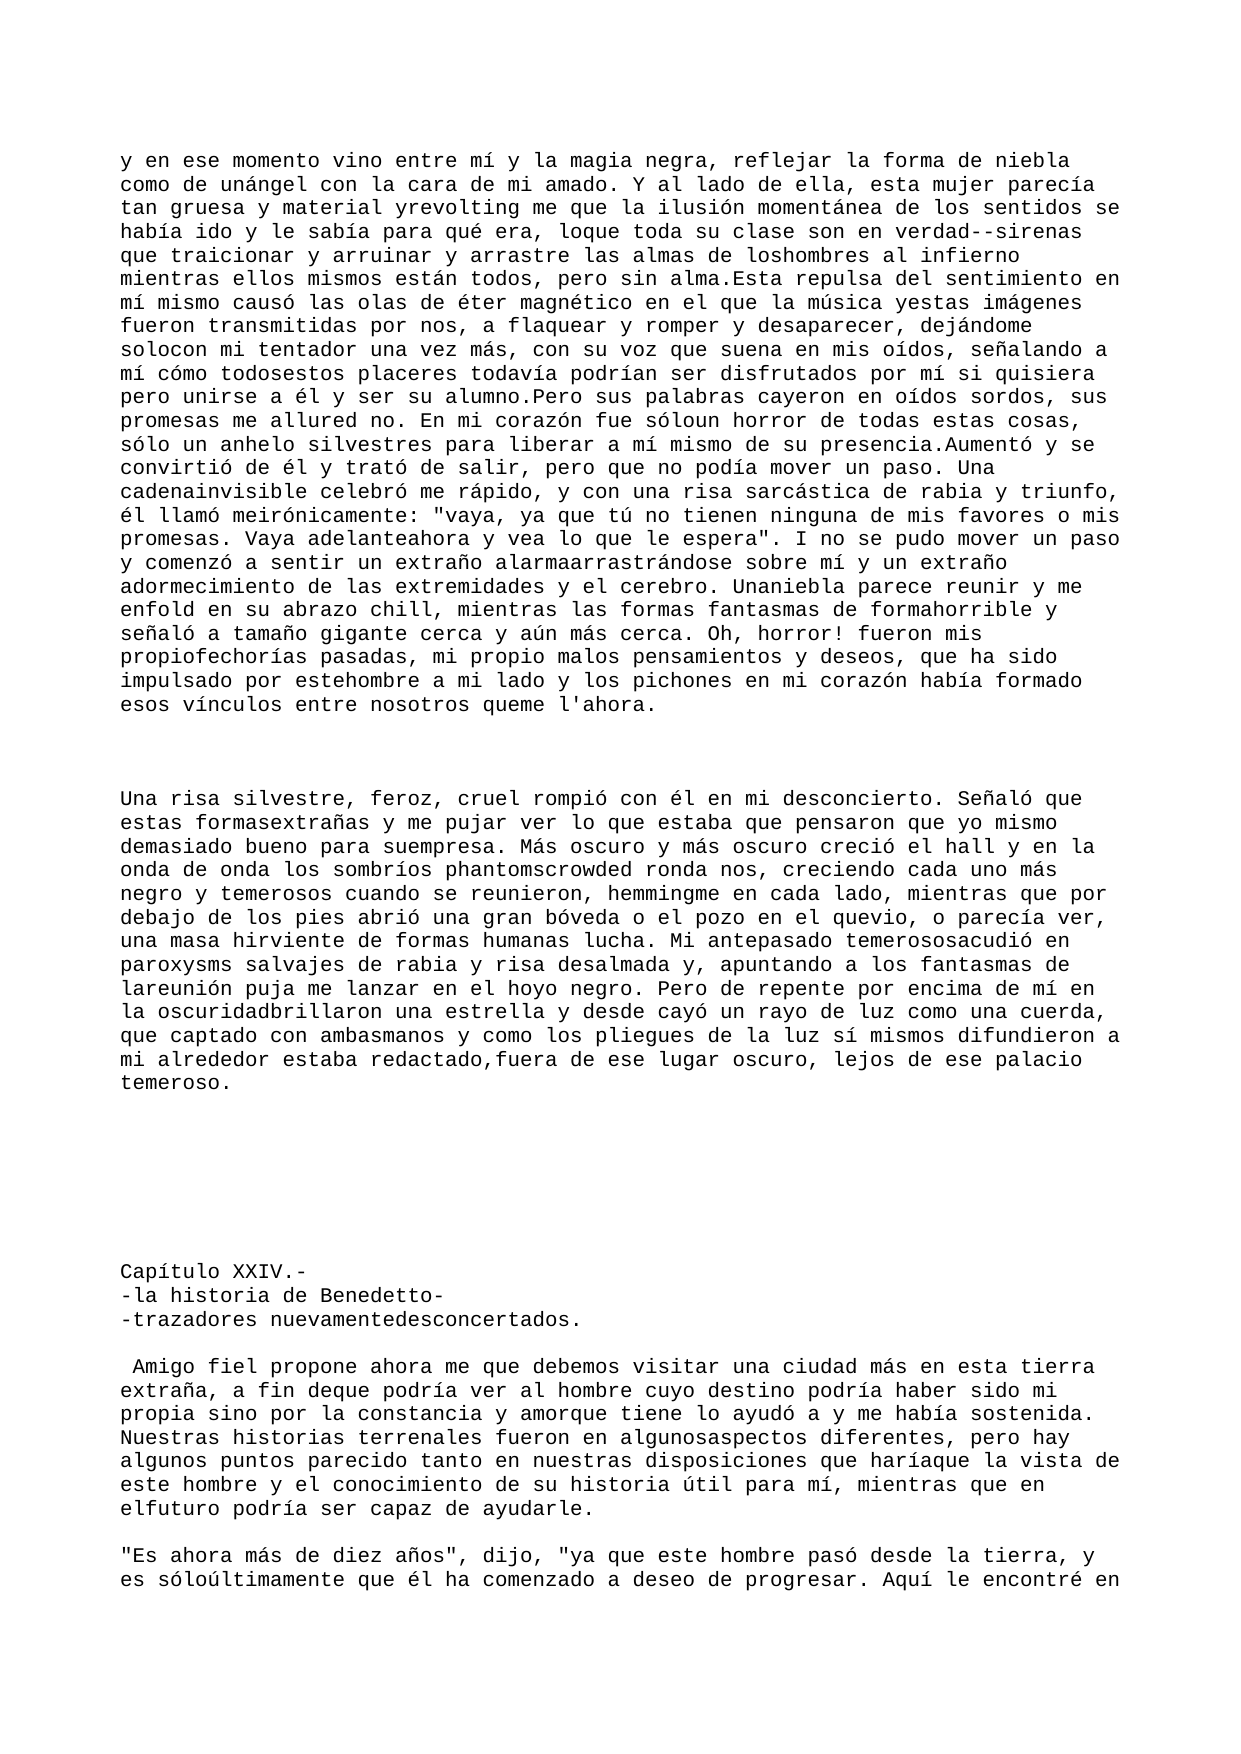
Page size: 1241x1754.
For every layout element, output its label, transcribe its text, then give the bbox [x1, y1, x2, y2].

text Capítulo XXIV.- [120, 1261, 1120, 1285]
text Una risa silvestre, feroz, cruel rompió con él en mi desconcierto. Señaló que estas formasextrañas y me pujar ver lo que estaba que pensaron que yo mismo demasiado bueno para suempresa. Más oscuro y más oscuro creció el hall y en la onda de onda los sombríos phantomscrowded ronda nos, creciendo cada uno más negro y temerosos cuando se reunieron, hemmingme en cada lado, mientras que por debajo de los pies abrió una gran bóveda o el pozo en el quevio, o parecía ver, una masa hirviente de formas humanas lucha. Mi antepasado temerososacudió en paroxysms salvajes de rabia y risa desalmada y, apuntando a los fantasmas de lareunión puja me lanzar en el hoyo negro. Pero de repente por encima de mí en la oscuridadbrillaron una estrella y desde cayó un rayo de luz como una cuerda, que captado con ambasmanos y como los pliegues de la luz sí mismos difundieron a mi alrededor estaba redactado,fuera de ese lugar oscuro, lejos de ese palacio temeroso. [120, 788, 1120, 1096]
text y en ese momento vino entre mí y la magia negra, reflejar la forma de niebla como de unángel con la cara de mi amado. Y al lado de ella, esta mujer parecía tan gruesa y material yrevolting me que la ilusión momentánea de los sentidos se había ido y le sabía para qué era, loque toda su clase son en verdad--sirenas que traicionar y arruinar y arrastre las almas de loshombres al infierno mientras ellos mismos están todos, pero sin alma.Esta repulsa del sentimiento en mí mismo causó las olas de éter magnético en el que la música yestas imágenes fueron transmitidas por nos, a flaquear y romper y desaparecer, dejándome solocon mi tentador una vez más, con su voz que suena en mis oídos, señalando a mí cómo todosestos placeres todavía podrían ser disfrutados por mí si quisiera pero unirse a él y ser su alumno.Pero sus palabras cayeron en oídos sordos, sus promesas me allured no. En mi corazón fue sóloun horror de todas estas cosas, sólo un anhelo silvestres para liberar a mí mismo de su presencia.Aumentó y se convirtió de él y trató de salir, pero que no podía mover un paso. Una cadenainvisible celebró me rápido, y con una risa sarcástica de rabia y triunfo, él llamó meirónicamente: "vaya, ya que tú no tienen ninguna de mis favores o mis promesas. Vaya adelanteahora y vea lo que le espera". I no se pudo mover un paso y comenzó a sentir un extraño alarmaarrastrándose sobre mí y un extraño adormecimiento de las extremidades y el cerebro. Unaniebla parece reunir y me enfold en su abrazo chill, mientras las formas fantasmas de formahorrible y señaló a tamaño gigante cerca y aún más cerca. Oh, horror! fueron mis propiofechorías pasadas, mi propio malos pensamientos y deseos, que ha sido impulsado por estehombre a mi lado y los pichones en mi corazón había formado esos vínculos entre nosotros queme l'ahora. [120, 150, 1120, 717]
text "Es ahora más de diez años", dijo, "ya que este hombre pasó desde la tierra, y es sóloúltimamente que él ha comenzado a deseo de progresar. Aquí le encontré en [120, 1545, 1120, 1592]
text -trazadores nuevamentedesconcertados. [120, 1309, 1120, 1332]
text -la historia de Benedetto- [120, 1285, 1120, 1309]
text Amigo fiel propone ahora me que debemos visitar una ciudad más en esta tierra extraña, a fin deque podría ver al hombre cuyo destino podría haber sido mi propia sino por la constancia y amorque tiene lo ayudó a y me había sostenida. Nuestras historias terrenales fueron en algunosaspectos diferentes, pero hay algunos puntos parecido tanto en nuestras disposiciones que haríaque la vista de este hombre y el conocimiento de su historia útil para mí, mientras que en elfuturo podría ser capaz de ayudarle. [120, 1356, 1120, 1521]
